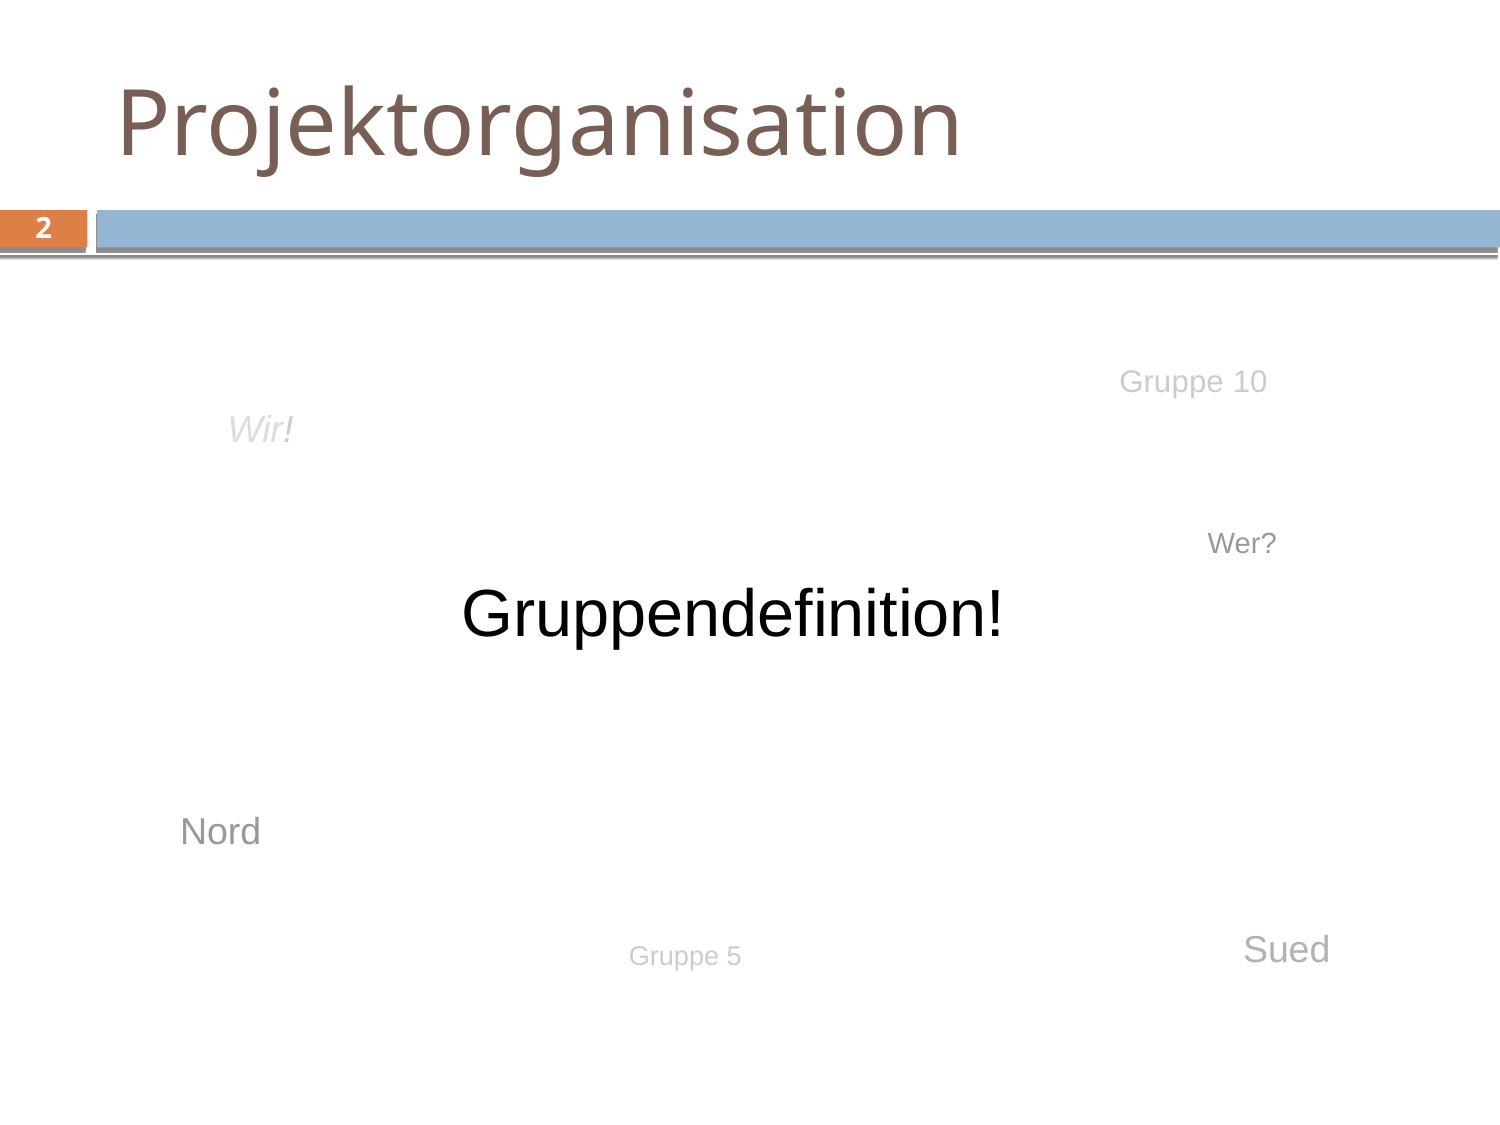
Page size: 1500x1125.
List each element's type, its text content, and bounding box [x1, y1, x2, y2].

subtitle Gruppendefinition! [47, 274, 1385, 1028]
text_box Gruppe 5 [614, 933, 757, 979]
text_box Sued [1228, 921, 1346, 979]
title Projektorganisation [100, 37, 1438, 200]
text_box Wer? [1192, 519, 1292, 567]
text_box Nord [165, 803, 277, 860]
text_box Gruppe 10 [1104, 356, 1283, 407]
text_box Wir! [212, 401, 309, 459]
